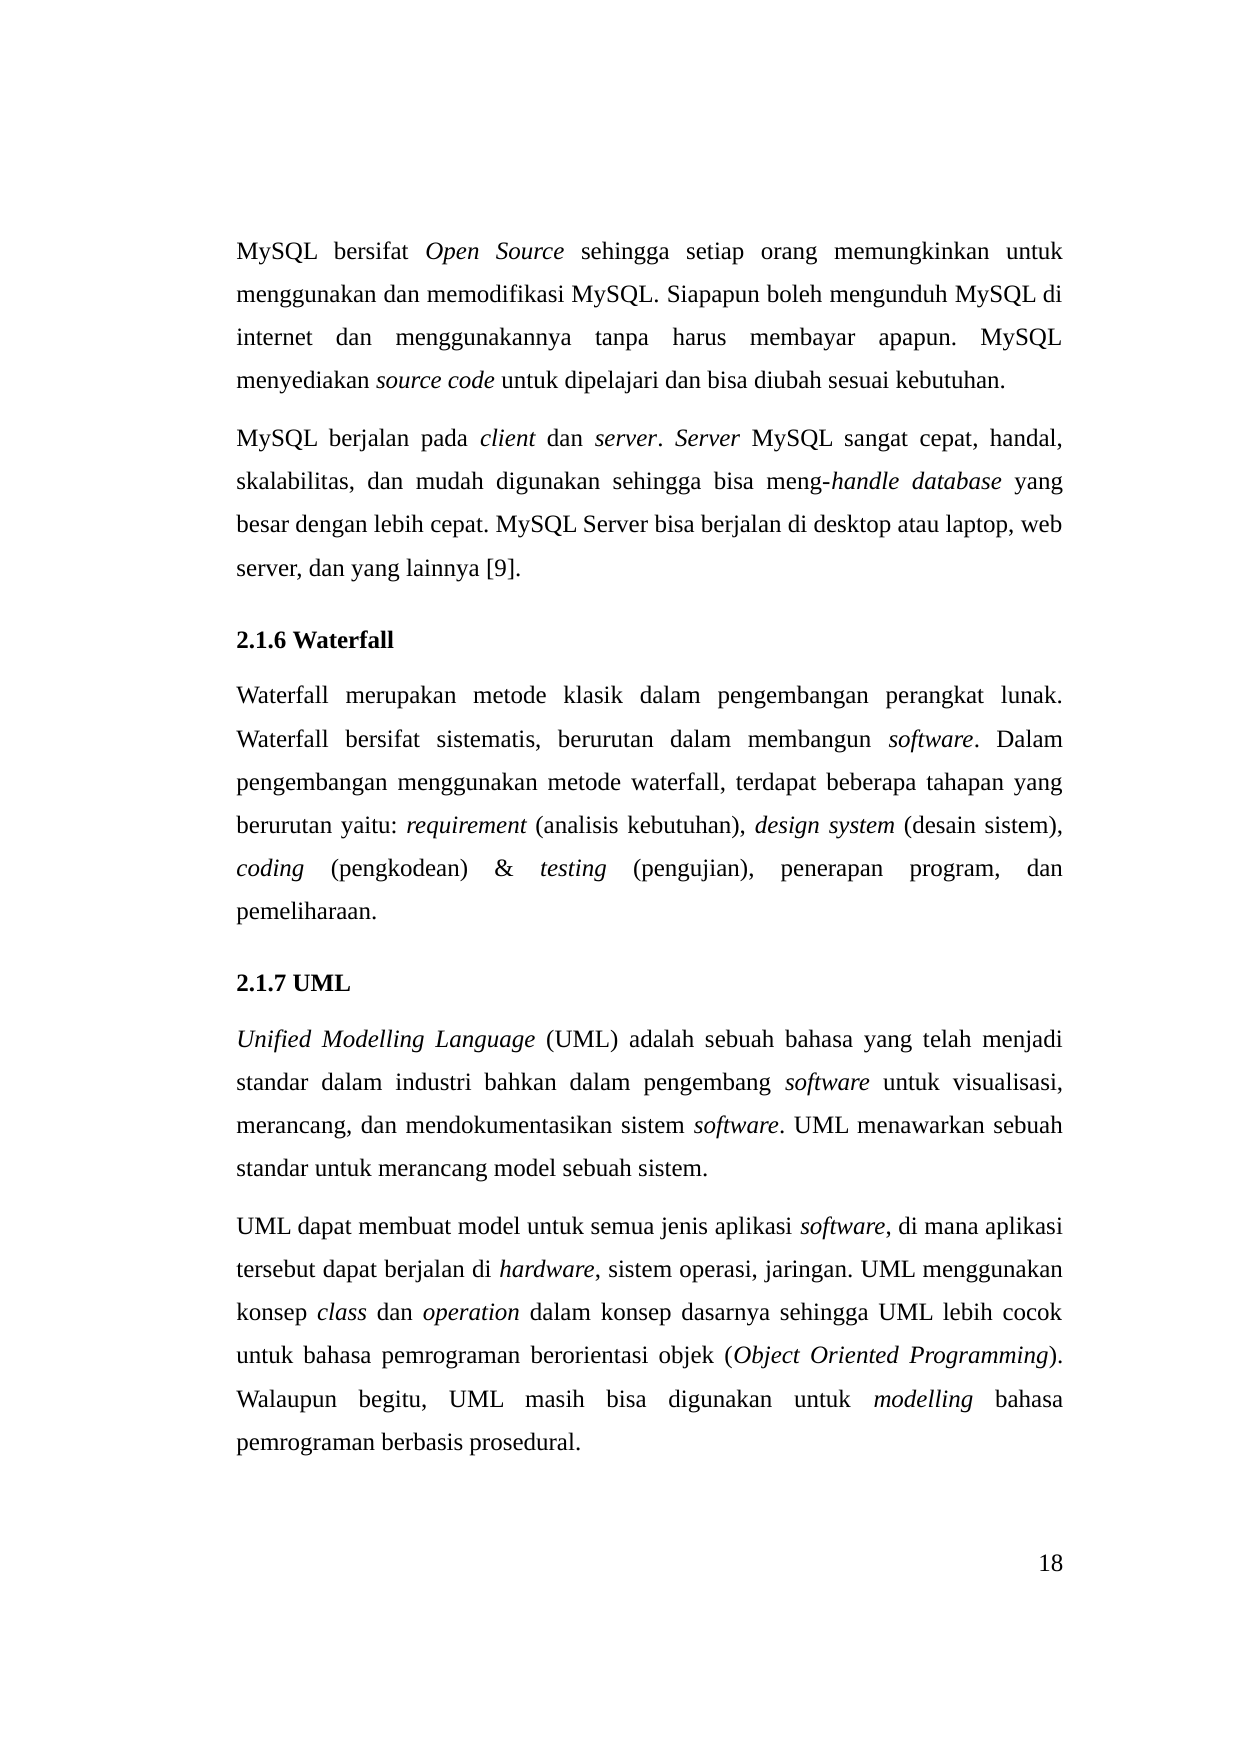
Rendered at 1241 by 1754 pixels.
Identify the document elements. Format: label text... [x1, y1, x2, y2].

subtitle UML [236, 968, 1063, 997]
subtitle Waterfall [236, 625, 1063, 654]
text Waterfall merupakan metode klasik dalam pengembangan perangkat lunak. Waterfall bersifat sistematis, berurutan dalam membangun software. Dalam pengembangan menggunakan metode waterfall, terdapat beberapa tahapan yang berurutan yaitu: requirement (analisis kebutuhan), design system (desain sistem), coding (pengkodean) & testing (pengujian), penerapan program, dan pemeliharaan. [236, 681, 1063, 925]
text MySQL berjalan pada client dan server. Server MySQL sangat cepat, handal, skalabilitas, dan mudah digunakan sehingga bisa meng-handle database yang besar dengan lebih cepat. MySQL Server bisa berjalan di desktop atau laptop, web server, dan yang lainnya [9]. [236, 423, 1063, 581]
text Unified Modelling Language (UML) adalah sebuah bahasa yang telah menjadi standar dalam industri bahkan dalam pengembang software untuk visualisasi, merancang, dan mendokumentasikan sistem software. UML menawarkan sebuah standar untuk merancang model sebuah sistem. [236, 1024, 1063, 1182]
text MySQL bersifat Open Source sehingga setiap orang memungkinkan untuk menggunakan dan memodifikasi MySQL. Siapapun boleh mengunduh MySQL di internet dan menggunakannya tanpa harus membayar apapun. MySQL menyediakan source code untuk dipelajari dan bisa diubah sesuai kebutuhan. [236, 236, 1063, 394]
text UML dapat membuat model untuk semua jenis aplikasi software, di mana aplikasi tersebut dapat berjalan di hardware, sistem operasi, jaringan. UML menggunakan konsep class dan operation dalam konsep dasarnya sehingga UML lebih cocok untuk bahasa pemrograman berorientasi objek (Object Oriented Programming). Walaupun begitu, UML masih bisa digunakan untuk modelling bahasa pemrograman berbasis prosedural. [236, 1211, 1063, 1456]
